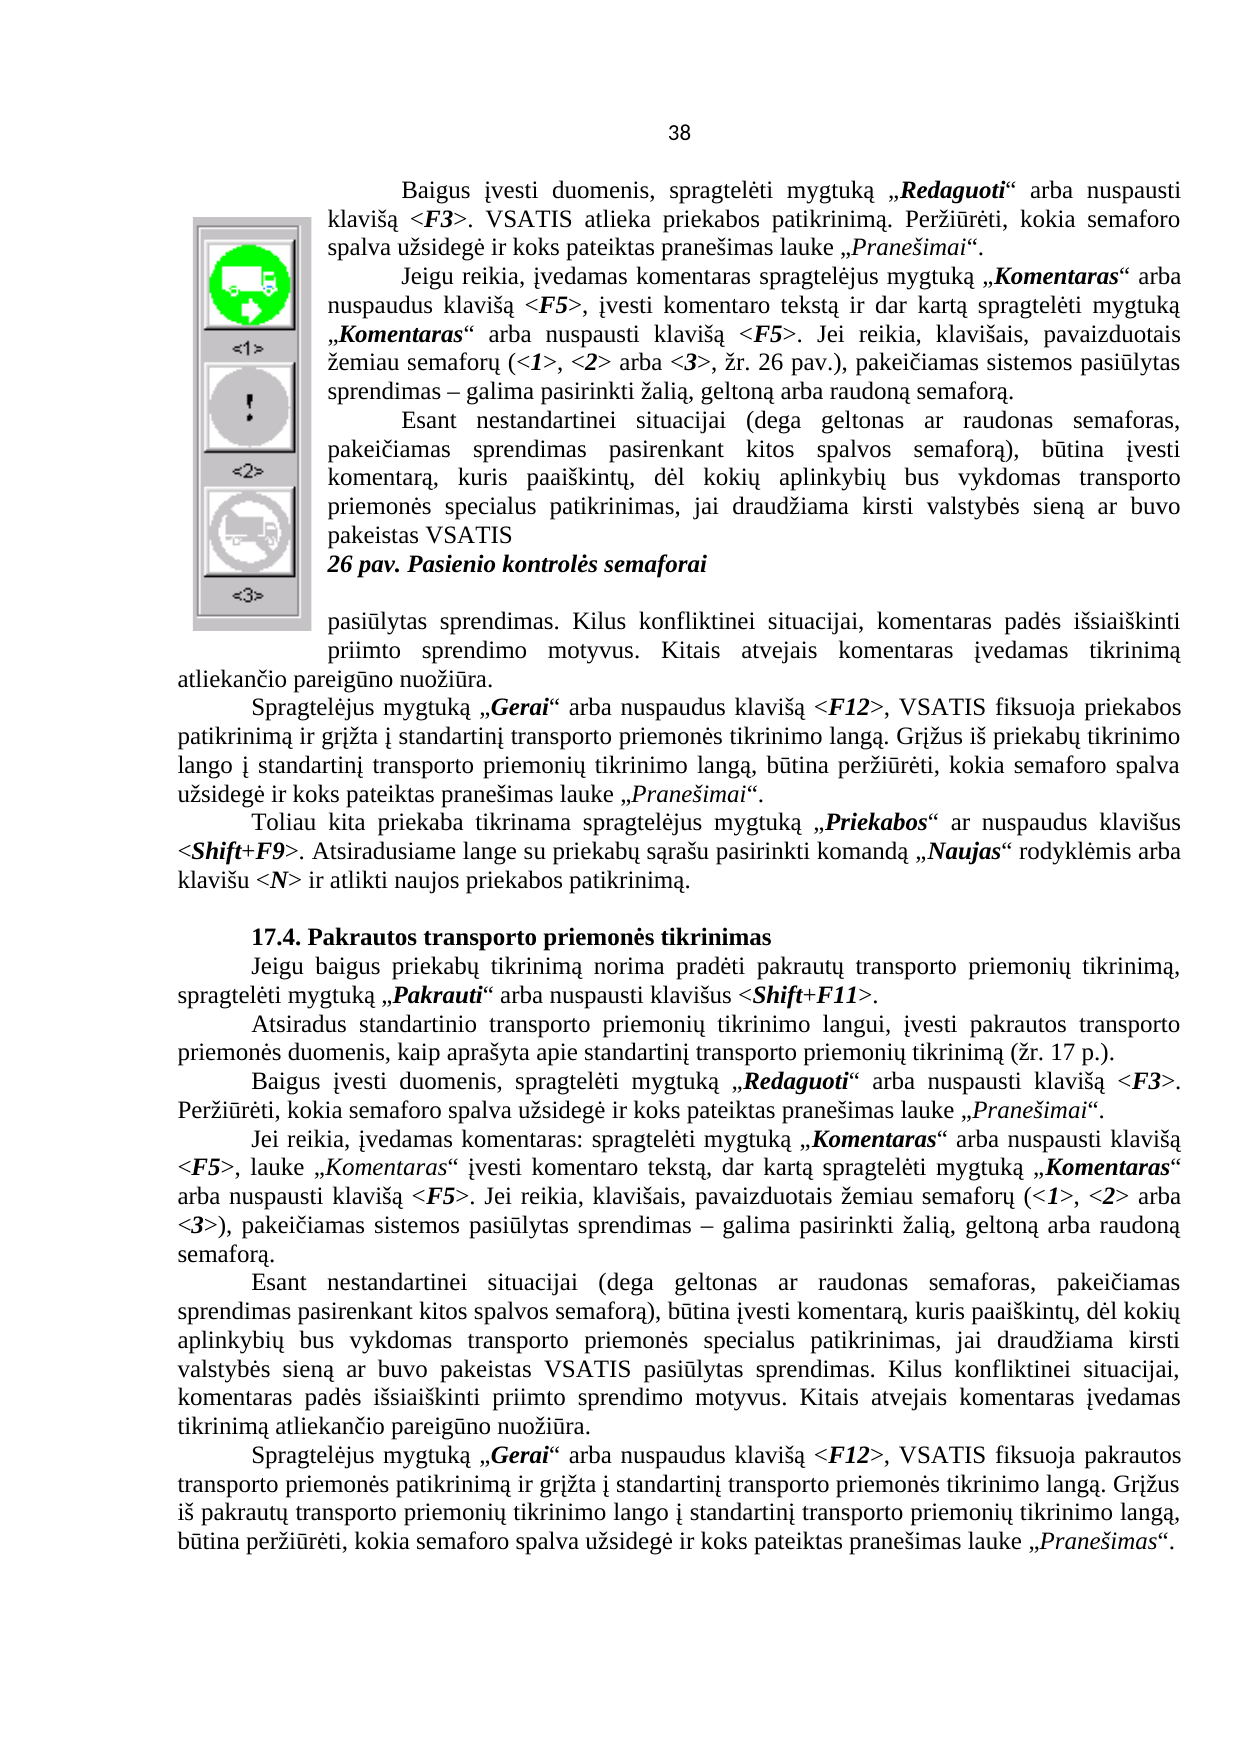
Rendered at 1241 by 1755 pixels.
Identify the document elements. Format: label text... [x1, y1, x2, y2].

text pasiūlytas sprendimas. Kilus konfliktinei situacijai, komentaras padės išsiaiškinti priimto sprendimo motyvus. Kitais atvejais komentaras įvedamas tikrinimą atliekančio pareigūno nuožiūra. [177, 606, 1181, 692]
text Spragtelėjus mygtuką „Gerai“ arba nuspaudus klavišą <F12>, VSATIS fiksuoja priekabos patikrinimą ir grįžta į standartinį transporto priemonės tikrinimo langą. Grįžus iš priekabų tikrinimo lango į standartinį transporto priemonių tikrinimo langą, būtina peržiūrėti, kokia semaforo spalva užsidegė ir koks pateiktas pranešimas lauke „Pranešimai“. [177, 692, 1181, 807]
text 17.4. Pakrautos transporto priemonės tikrinimas [177, 922, 1181, 951]
text Jeigu baigus priekabų tikrinimą norima pradėti pakrautų transporto priemonių tikrinimą, spragtelėti mygtuką „Pakrauti“ arba nuspausti klavišus <Shift+F11>. [177, 951, 1181, 1009]
text Atsiradus standartinio transporto priemonių tikrinimo langui, įvesti pakrautos transporto priemonės duomenis, kaip aprašyta apie standartinį transporto priemonių tikrinimą (žr. 17 p.). [177, 1009, 1181, 1066]
text Baigus įvesti duomenis, spragtelėti mygtuką „Redaguoti“ arba nuspausti klavišą <F3>. VSATIS atlieka priekabos patikrinimą. Peržiūrėti, kokia semaforo spalva užsidegė ir koks pateiktas pranešimas lauke „Pranešimai“. [177, 175, 1181, 662]
text 26 pav. Pasienio kontrolės semaforai [327, 549, 1181, 577]
text Spragtelėjus mygtuką „Gerai“ arba nuspaudus klavišą <F12>, VSATIS fiksuoja pakrautos transporto priemonės patikrinimą ir grįžta į standartinį transporto priemonės tikrinimo langą. Grįžus iš pakrautų transporto priemonių tikrinimo lango į standartinį transporto priemonių tikrinimo langą, būtina peržiūrėti, kokia semaforo spalva užsidegė ir koks pateiktas pranešimas lauke „Pranešimas“. [177, 1440, 1181, 1555]
text Jeigu reikia, įvedamas komentaras spragtelėjus mygtuką „Komentaras“ arba nuspaudus klavišą <F5>, įvesti komentaro tekstą ir dar kartą spragtelėti mygtuką „Komentaras“ arba nuspausti klavišą <F5>. Jei reikia, klavišais, pavaizduotais žemiau semaforų (<1>, <2> arba <3>, žr. 26 pav.), pakeičiamas sistemos pasiūlytas sprendimas – galima pasirinkti žalią, geltoną arba raudoną semaforą. [327, 261, 1181, 405]
text Toliau kita priekaba tikrinama spragtelėjus mygtuką „Priekabos“ ar nuspaudus klavišus <Shift+F9>. Atsiradusiame lange su priekabų sąrašu pasirinkti komandą „Naujas“ rodyklėmis arba klavišu <N> ir atlikti naujos priekabos patikrinimą. [177, 807, 1181, 894]
text Esant nestandartinei situacijai (dega geltonas ar raudonas semaforas, pakeičiamas sprendimas pasirenkant kitos spalvos semaforą), būtina įvesti komentarą, kuris paaiškintų, dėl kokių aplinkybių bus vykdomas transporto priemonės specialus patikrinimas, jai draudžiama kirsti valstybės sieną ar buvo pakeistas VSATIS [327, 405, 1181, 549]
text Baigus įvesti duomenis, spragtelėti mygtuką „Redaguoti“ arba nuspausti klavišą <F3>. Peržiūrėti, kokia semaforo spalva užsidegė ir koks pateiktas pranešimas lauke „Pranešimai“. [177, 1066, 1181, 1124]
text Esant nestandartinei situacijai (dega geltonas ar raudonas semaforas, pakeičiamas sprendimas pasirenkant kitos spalvos semaforą), būtina įvesti komentarą, kuris paaiškintų, dėl kokių aplinkybių bus vykdomas transporto priemonės specialus patikrinimas, jai draudžiama kirsti valstybės sieną ar buvo pakeistas VSATIS pasiūlytas sprendimas. Kilus konfliktinei situacijai, komentaras padės išsiaiškinti priimto sprendimo motyvus. Kitais atvejais komentaras įvedamas tikrinimą atliekančio pareigūno nuožiūra. [177, 1267, 1181, 1440]
text Jei reikia, įvedamas komentaras: spragtelėti mygtuką „Komentaras“ arba nuspausti klavišą <F5>, lauke „Komentaras“ įvesti komentaro tekstą, dar kartą spragtelėti mygtuką „Komentaras“ arba nuspausti klavišą <F5>. Jei reikia, klavišais, pavaizduotais žemiau semaforų (<1>, <2> arba <3>), pakeičiamas sistemos pasiūlytas sprendimas – galima pasirinkti žalią, geltoną arba raudoną semaforą. [177, 1124, 1181, 1267]
